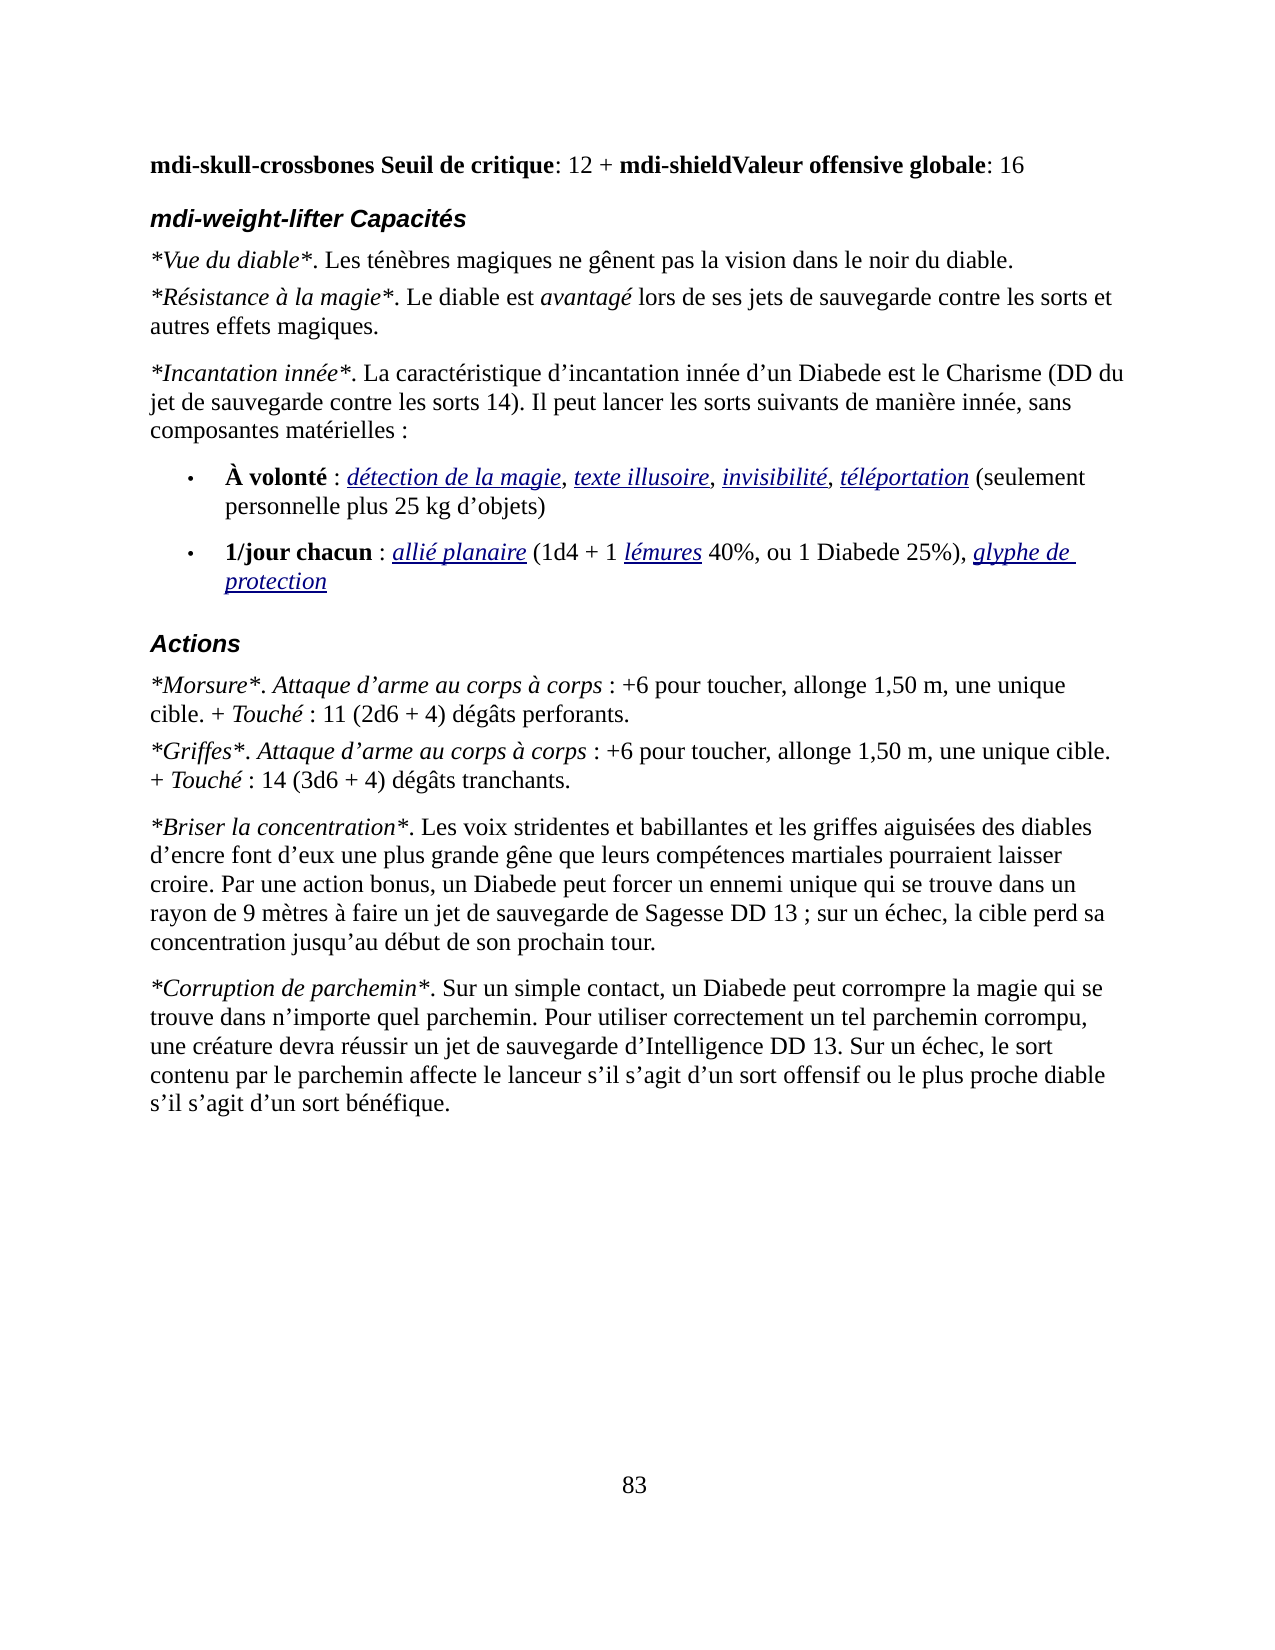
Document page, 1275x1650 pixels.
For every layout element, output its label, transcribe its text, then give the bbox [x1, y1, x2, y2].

text mdi-skull-crossbones Seuil de critique: 12 + mdi-shieldValeur offensive globale: 16 [150, 150, 1125, 179]
subtitle mdi-weight-lifter Capacités [150, 204, 1125, 232]
text *Résistance à la magie*. Le diable est avantagé lors de ses jets de sauvegarde contre les sorts et autres effets magiques. [150, 282, 1125, 340]
text *Briser la concentration*. Les voix stridentes et babillantes et les griffes aiguisées des diables d’encre font d’eux une plus grande gêne que leurs compétences martiales pourraient laisser croire. Par une action bonus, un Diabede peut forcer un ennemi unique qui se trouve dans un rayon de 9 mètres à faire un jet de sauvegarde de Sagesse DD 13 ; sur un échec, la cible perd sa concentration jusqu’au début de son prochain tour. [150, 812, 1125, 956]
text *Griffes*. Attaque d’arme au corps à corps : +6 pour toucher, allonge 1,50 m, une unique cible. + Touché : 14 (3d6 + 4) dégâts tranchants. [150, 736, 1125, 794]
list 1/jour chacun : allié planaire (1d4 + 1 lémures 40%, ou 1 Diabede 25%), glyphe de protection [187, 537, 1125, 595]
text *Corruption de parchemin*. Sur un simple contact, un Diabede peut corrompre la magie qui se trouve dans n’importe quel parchemin. Pour utiliser correctement un tel parchemin corrompu, une créature devra réussir un jet de sauvegarde d’Intelligence DD 13. Sur un échec, le sort contenu par le parchemin affecte le lanceur s’il s’agit d’un sort offensif ou le plus proche diable s’il s’agit d’un sort bénéfique. [150, 973, 1125, 1117]
list À volonté : détection de la magie, texte illusoire, invisibilité, téléportation (seulement personnelle plus 25 kg d’objets) [187, 462, 1125, 519]
text *Vue du diable*. Les ténèbres magiques ne gênent pas la vision dans le noir du diable. [150, 245, 1125, 273]
subtitle Actions [150, 629, 1125, 657]
text *Morsure*. Attaque d’arme au corps à corps : +6 pour toucher, allonge 1,50 m, une unique cible. + Touché : 11 (2d6 + 4) dégâts perforants. [150, 670, 1125, 727]
text *Incantation innée*. La caractéristique d’incantation innée d’un Diabede est le Charisme (DD du jet de sauvegarde contre les sorts 14). Il peut lancer les sorts suivants de manière innée, sans composantes matérielles : [150, 358, 1125, 444]
